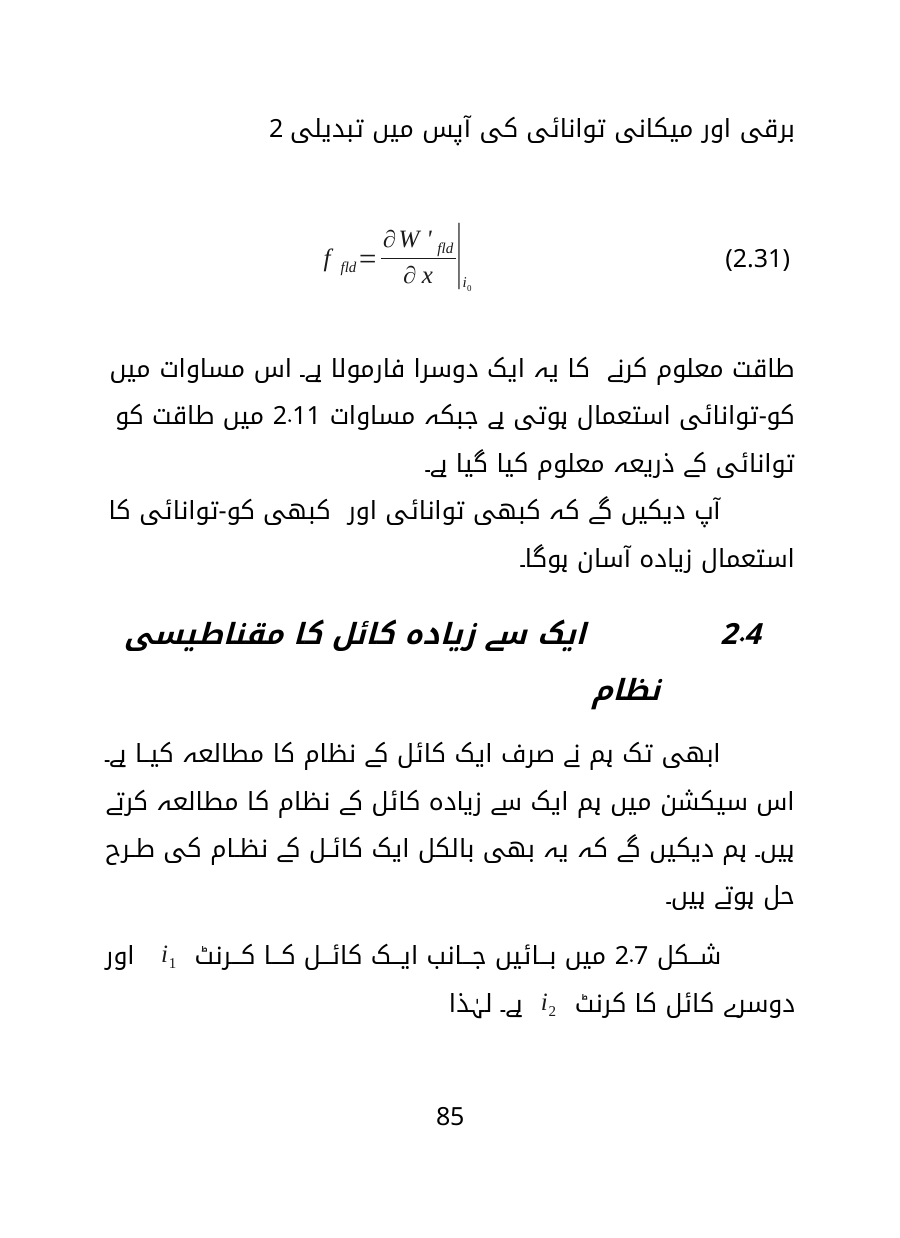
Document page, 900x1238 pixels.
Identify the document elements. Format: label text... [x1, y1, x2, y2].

text طاقت معلوم کرنے کا یہ ایک دوسرا فارمولا ہے۔ اس مساوات میں کو-توانائی استعمال ہوتی ہے جبکہ مساوات 2.11 میں طاقت کو توانائی کے ذریعہ معلوم کیا گیا ہے۔ [105, 345, 795, 487]
text ابھی تک ہم نے صرف ایک کائل کے نظام کا مطالعہ کیا ہے۔ اس سیکشن میں ہم ایک سے زیادہ کائل کے نظام کا مطالعہ کرتے ہیں۔ ہم دیکیں گے کہ یہ بھی بالکل ایک کائل کے نظام کی طرح حل ہوتے ہیں۔ [105, 730, 795, 920]
text شکل 2.7 میں بائیں جانب ایک کائل کا کرنٹ اور دوسرے کائل کا کرنٹہے۔ لہٰذا [105, 932, 795, 1027]
table_header [105, 216, 691, 311]
table_header (2.31) [691, 216, 795, 311]
subtitle ایک سے زیادہ کائل کا مقناطیسی نظام [105, 607, 720, 718]
text آپ دیکیں گے کہ کبھی توانائی اور کبھی کو-توانائی کا استعمال زیادہ آسان ہوگا۔ [105, 487, 795, 582]
